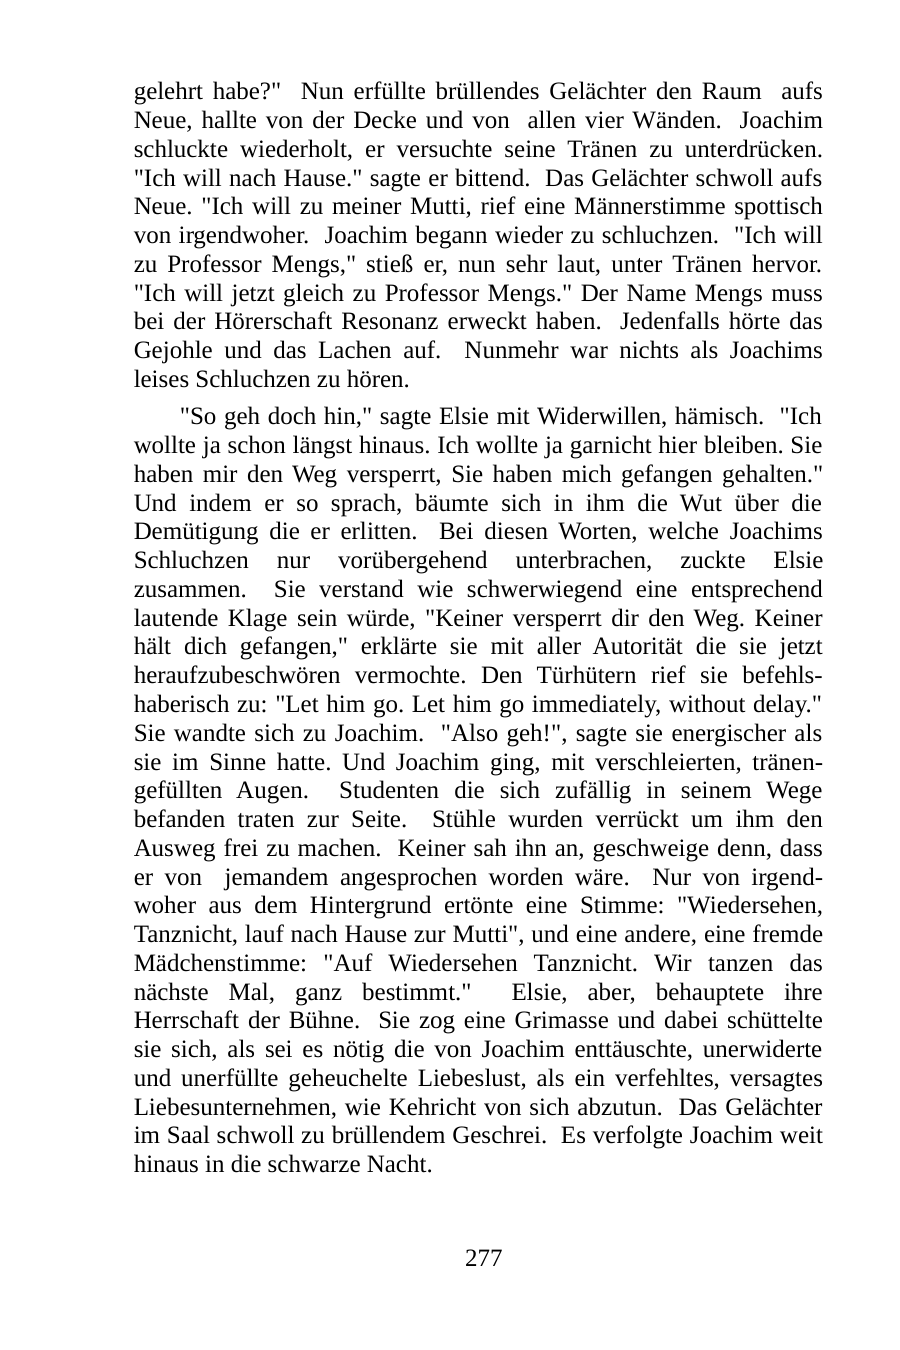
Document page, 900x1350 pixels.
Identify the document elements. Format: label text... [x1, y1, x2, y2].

text "So geh doch hin," sagte Elsie mit Widerwillen, hämisch. "Ich wollte ja schon längst hinaus. Ich wollte ja garnicht hier bleiben. Sie haben mir den Weg versperrt, Sie haben mich gefangen gehalten." Und indem er so sprach, bäumte sich in ihm die Wut über die Demütigung die er erlitten. Bei diesen Worten, welche Joachims Schluchzen nur vorübergehend unterbrachen, zuckte Elsie zusammen. Sie verstand wie schwerwiegend eine entsprechend lautende Klage sein würde, "Keiner versperrt dir den Weg. Keiner hält dich gefangen," erklärte sie mit aller Autorität die sie jetzt heraufzubeschwören vermochte. Den Türhütern rief sie befehls-haberisch zu: "Let him go. Let him go immediately, without delay." Sie wandte sich zu Joachim. "Also geh!", sagte sie energischer als sie im Sinne hatte. Und Joachim ging, mit verschleierten, tränen-gefüllten Augen. Studenten die sich zufällig in seinem Wege befanden traten zur Seite. Stühle wurden verrückt um ihm den Ausweg frei zu machen. Keiner sah ihn an, geschweige denn, dass er von jemandem angesprochen worden wäre. Nur von irgend-woher aus dem Hintergrund ertönte eine Stimme: "Wiedersehen, Tanznicht, lauf nach Hause zur Mutti", und eine andere, eine fremde Mädchenstimme: "Auf Wiedersehen Tanznicht. Wir tanzen das nächste Mal, ganz bestimmt." Elsie, aber, behauptete ihre Herrschaft der Bühne. Sie zog eine Grimasse und dabei schüttelte sie sich, als sei es nötig die von Joachim enttäuschte, unerwiderte und unerfüllte geheuchelte Liebeslust, als ein verfehltes, versagtes Liebesunternehmen, wie Kehricht von sich abzutun. Das Gelächter im Saal schwoll zu brüllendem Geschrei. Es verfolgte Joachim weit hinaus in die schwarze Nacht. [133, 402, 823, 1178]
text gelehrt habe?" Nun erfüllte brüllendes Gelächter den Raum aufs Neue, hallte von der Decke und von allen vier Wänden. Joachim schluckte wiederholt, er versuchte seine Tränen zu unterdrücken. "Ich will nach Hause." sagte er bittend. Das Gelächter schwoll aufs Neue. "Ich will zu meiner Mutti, rief eine Männerstimme spottisch von irgendwoher. Joachim begann wieder zu schluchzen. "Ich will zu Professor Mengs," stieß er, nun sehr laut, unter Tränen hervor. "Ich will jetzt gleich zu Professor Mengs." Der Name Mengs muss bei der Hörerschaft Resonanz erweckt haben. Jedenfalls hörte das Gejohle und das Lachen auf. Nunmehr war nichts als Joachims leises Schluchzen zu hören. [133, 76, 823, 393]
